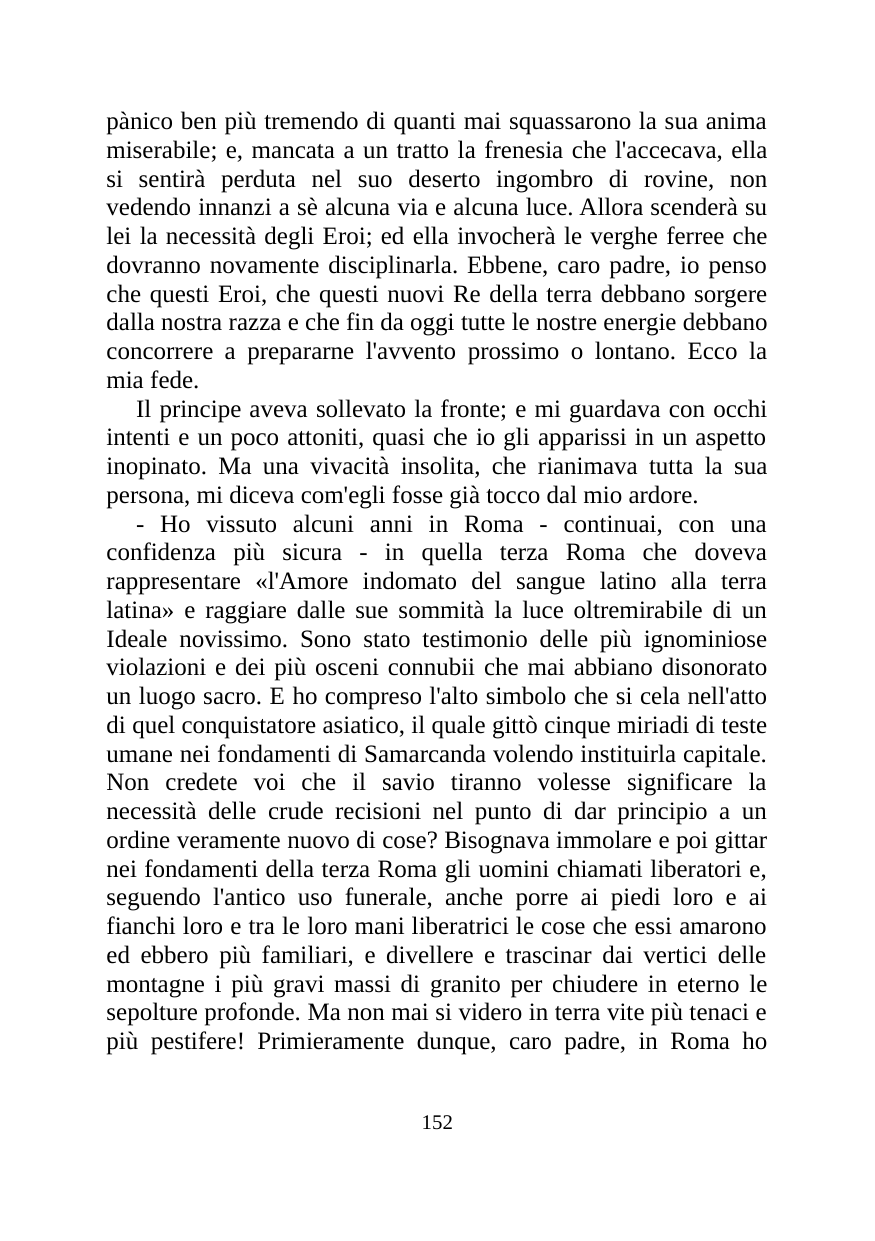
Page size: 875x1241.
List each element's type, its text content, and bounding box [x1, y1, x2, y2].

text Il principe aveva sollevato la fronte; e mi guardava con occhi intenti e un poco attoniti, quasi che io gli apparissi in un aspetto inopinato. Ma una vivacità insolita, che rianimava tutta la sua persona, mi diceva com'egli fosse già tocco dal mio ardore. [106, 394, 768, 509]
text pànico ben più tremendo di quanti mai squassarono la sua anima miserabile; e, mancata a un tratto la frenesia che l'accecava, ella si sentirà perduta nel suo deserto ingombro di rovine, non vedendo innanzi a sè alcuna via e alcuna luce. Allora scenderà su lei la necessità degli Eroi; ed ella invocherà le verghe ferree che dovranno novamente disciplinarla. Ebbene, caro padre, io penso che questi Eroi, che questi nuovi Re della terra debbano sorgere dalla nostra razza e che fin da oggi tutte le nostre energie debbano concorrere a prepararne l'avvento prossimo o lontano. Ecco la mia fede. [106, 106, 768, 394]
text - Ho vissuto alcuni anni in Roma - continuai, con una confidenza più sicura - in quella terza Roma che doveva rappresentare «l'Amore indomato del sangue latino alla terra latina» e raggiare dalle sue sommità la luce oltremirabile di un Ideale novissimo. Sono stato testimonio delle più ignominiose violazioni e dei più osceni connubii che mai abbiano disonorato un luogo sacro. E ho compreso l'alto simbolo che si cela nell'atto di quel conquistatore asiatico, il quale gittò cinque miriadi di teste umane nei fondamenti di Samarcanda volendo instituirla capitale. Non credete voi che il savio tiranno volesse significare la necessità delle crude recisioni nel punto di dar principio a un ordine veramente nuovo di cose? Bisognava immolare e poi gittar nei fondamenti della terza Roma gli uomini chiamati liberatori e, seguendo l'antico uso funerale, anche porre ai piedi loro e ai fianchi loro e tra le loro mani liberatrici le cose che essi amarono ed ebbero più familiari, e divellere e trascinar dai vertici delle montagne i più gravi massi di granito per chiudere in eterno le sepolture profonde. Ma non mai si videro in terra vite più tenaci e più pestifere! Primieramente dunque, caro padre, in Roma ho [106, 509, 768, 1055]
